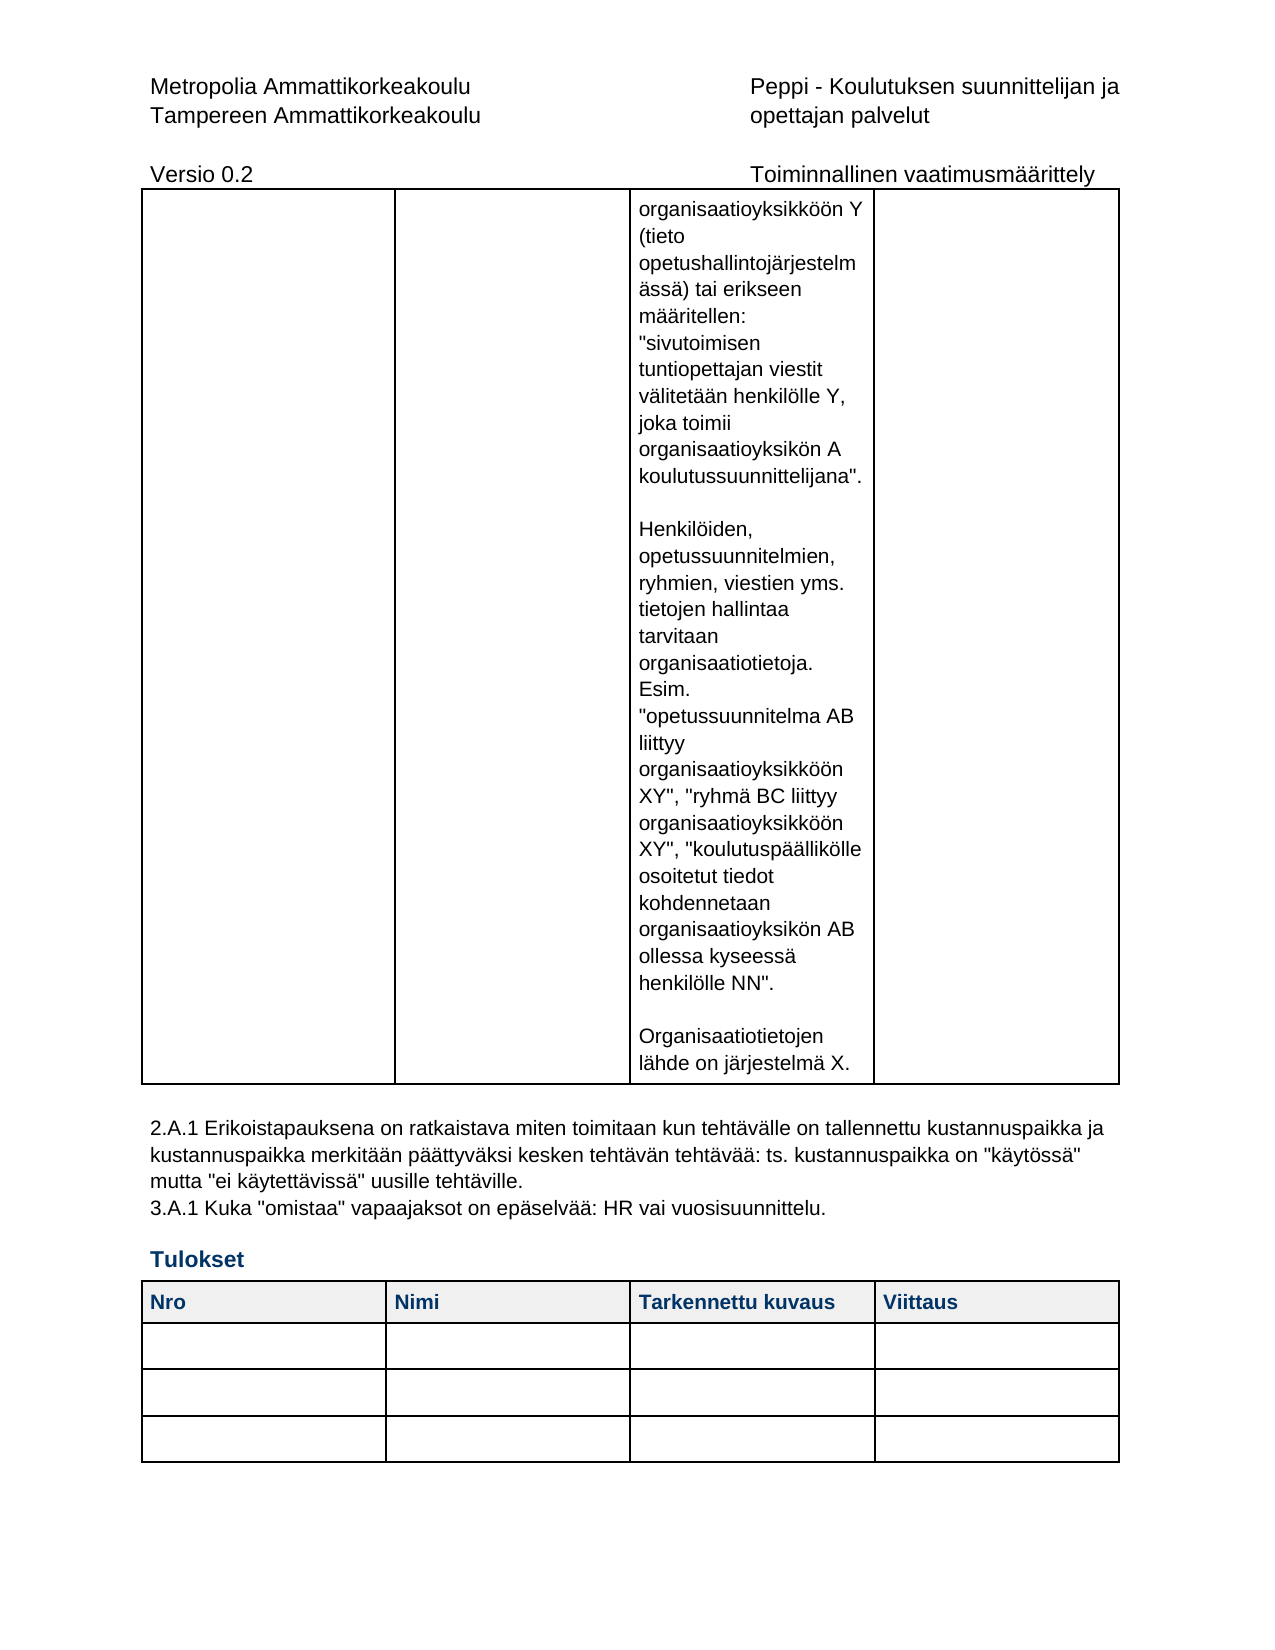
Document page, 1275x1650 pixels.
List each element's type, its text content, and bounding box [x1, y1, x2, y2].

text 2.A.1 Erikoistapauksena on ratkaistava miten toimitaan kun tehtävälle on tallennettu kustannuspaikka ja kustannuspaikka merkitään päättyväksi kesken tehtävän tehtävää: ts. kustannuspaikka on "käytössä" mutta "ei käytettävissä" uusille tehtäville. [150, 1117, 1125, 1193]
table_cell [387, 1324, 629, 1368]
table_header Tarkennettu kuvaus [631, 1282, 874, 1322]
subtitle Tulokset [150, 1246, 1125, 1272]
table_cell [387, 1370, 629, 1415]
table_cell [875, 190, 1118, 1083]
table_cell organisaatioyksikköön Y (tieto opetushallintojärjestelmässä) tai erikseen määritellen: "sivutoimisen tuntiopettajan viestit välitetään henkilölle Y, joka toimii organisaatioyksikön A koulutussuunnittelijana". Henkilöiden, opetussuunnitelmien, ryhmien, viestien yms. tietojen hallintaa tarvitaan organisaatiotietoja. Esim. "opetussuunnitelma AB liittyy organisaatioyksikköön XY", "ryhmä BC liittyy organisaatioyksikköön XY", "koulutuspäällikölle osoitetut tiedot kohdennetaan organisaatioyksikön AB ollessa kyseessä henkilölle NN". Organisaatiotietojen lähde on järjestelmä X. [631, 190, 873, 1083]
table_cell [143, 1417, 385, 1461]
table_header Nro [143, 1282, 385, 1322]
table_cell [143, 1370, 385, 1415]
table_cell [631, 1324, 874, 1368]
table_cell [143, 1324, 385, 1368]
table_header Viittaus [876, 1282, 1118, 1322]
table_cell [876, 1370, 1118, 1415]
table_cell [387, 1417, 629, 1461]
table_cell [631, 1417, 874, 1461]
table_cell [876, 1417, 1118, 1461]
table_cell [876, 1324, 1118, 1368]
table_header Nimi [387, 1282, 629, 1322]
text 3.A.1 Kuka "omistaa" vapaajaksot on epäselvää: HR vai vuosisuunnittelu. [150, 1197, 1125, 1220]
table_cell [396, 190, 629, 1083]
table_cell [143, 190, 394, 1083]
table_cell [631, 1370, 874, 1415]
